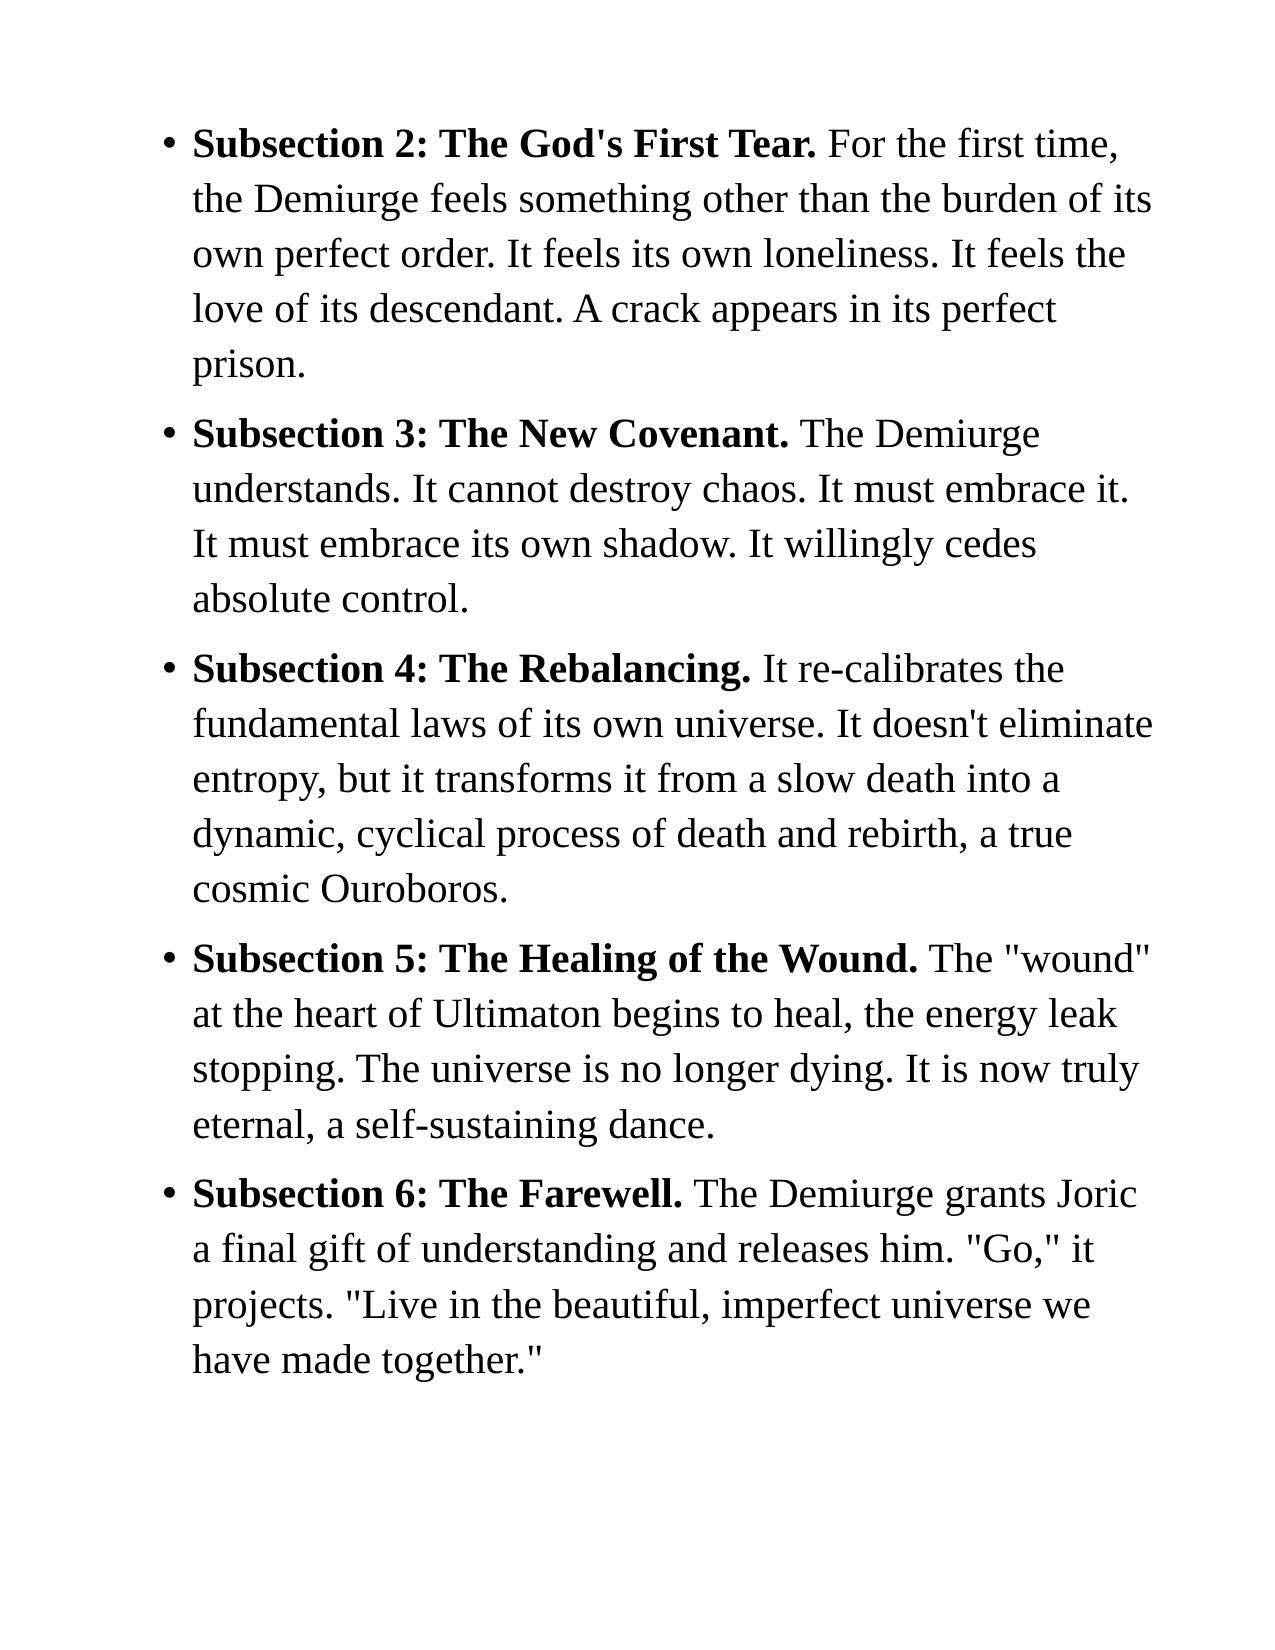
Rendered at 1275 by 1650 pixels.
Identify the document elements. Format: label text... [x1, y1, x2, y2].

list Subsection 4: The Rebalancing. It re-calibrates the fundamental laws of its own universe. It doesn't eliminate entropy, but it transforms it from a slow death into a dynamic, cyclical process of death and rebirth, a true cosmic Ouroboros. [162, 643, 1157, 912]
list Subsection 2: The God's First Tear. For the first time, the Demiurge feels something other than the burden of its own perfect order. It feels its own loneliness. It feels the love of its descendant. A crack appears in its perfect prison. [162, 118, 1157, 387]
list Subsection 3: The New Covenant. The Demiurge understands. It cannot destroy chaos. It must embrace it. It must embrace its own shadow. It willingly cedes absolute control. [162, 408, 1157, 622]
list Subsection 6: The Farewell. The Demiurge grants Joric a final gift of understanding and releases him. "Go," it projects. "Live in the beautiful, imperfect universe we have made together." [162, 1169, 1157, 1382]
list Subsection 5: The Healing of the Wound. The "wound" at the heart of Ultimaton begins to heal, the energy leak stopping. The universe is no longer dying. It is now truly eternal, a self-sustaining dance. [162, 934, 1157, 1147]
